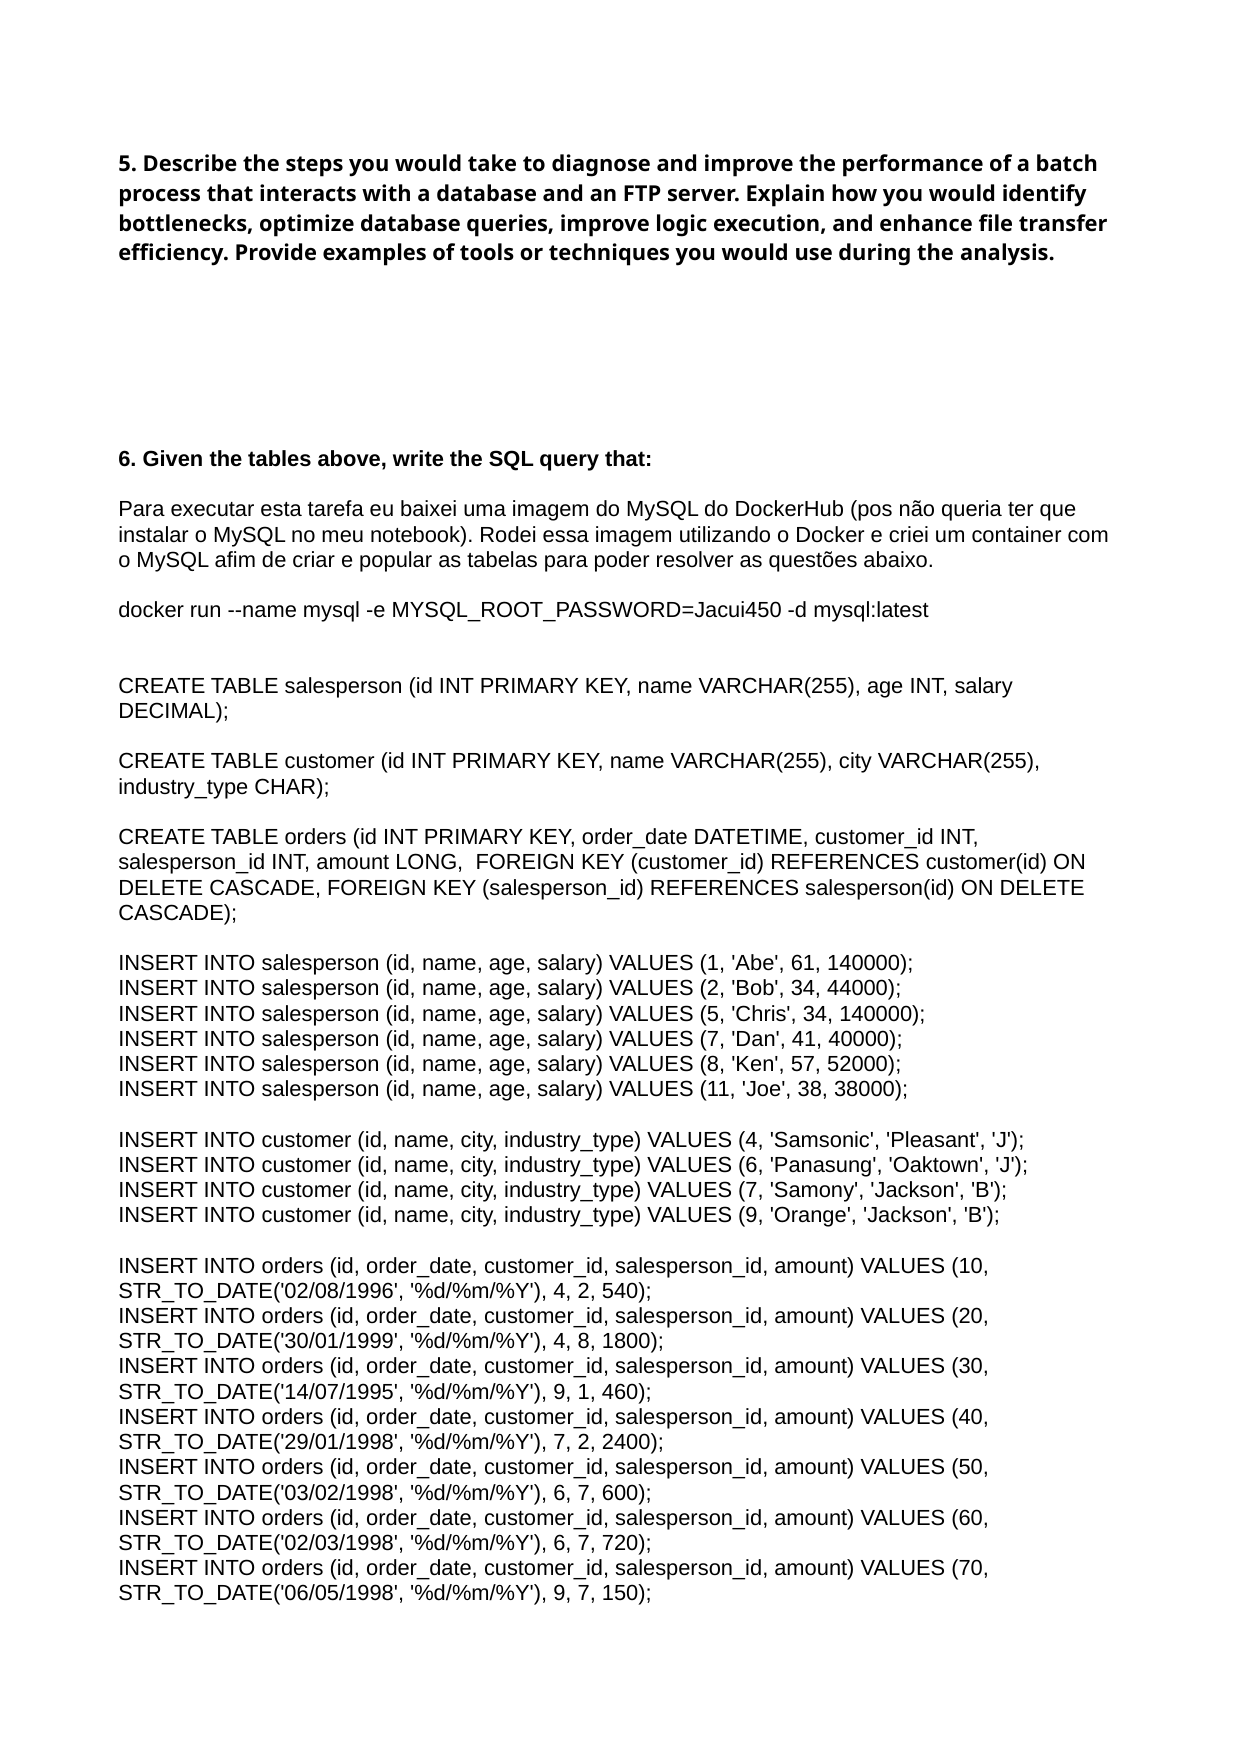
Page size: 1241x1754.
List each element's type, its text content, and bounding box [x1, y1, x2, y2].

text CREATE TABLE customer (id INT PRIMARY KEY, name VARCHAR(255), city VARCHAR(255), industry_type CHAR); [118, 748, 1122, 799]
text INSERT INTO orders (id, order_date, customer_id, salesperson_id, amount) VALUES (20, STR_TO_DATE('30/01/1999', '%d/%m/%Y'), 4, 8, 1800); [118, 1303, 1122, 1353]
text INSERT INTO orders (id, order_date, customer_id, salesperson_id, amount) VALUES (10, STR_TO_DATE('02/08/1996', '%d/%m/%Y'), 4, 2, 540); [118, 1252, 1122, 1303]
text INSERT INTO customer (id, name, city, industry_type) VALUES (6, 'Panasung', 'Oaktown', 'J'); [118, 1152, 1122, 1177]
text INSERT INTO salesperson (id, name, age, salary) VALUES (2, 'Bob', 34, 44000); [118, 975, 1122, 1000]
text INSERT INTO salesperson (id, name, age, salary) VALUES (11, 'Joe', 38, 38000); [118, 1076, 1122, 1101]
text INSERT INTO salesperson (id, name, age, salary) VALUES (5, 'Chris', 34, 140000); [118, 1000, 1122, 1026]
text INSERT INTO orders (id, order_date, customer_id, salesperson_id, amount) VALUES (70, STR_TO_DATE('06/05/1998', '%d/%m/%Y'), 9, 7, 150); [118, 1555, 1122, 1605]
text INSERT INTO orders (id, order_date, customer_id, salesperson_id, amount) VALUES (30, STR_TO_DATE('14/07/1995', '%d/%m/%Y'), 9, 1, 460); [118, 1353, 1122, 1404]
text INSERT INTO customer (id, name, city, industry_type) VALUES (7, 'Samony', 'Jackson', 'B'); [118, 1177, 1122, 1202]
text INSERT INTO salesperson (id, name, age, salary) VALUES (8, 'Ken', 57, 52000); [118, 1051, 1122, 1076]
text INSERT INTO orders (id, order_date, customer_id, salesperson_id, amount) VALUES (60, STR_TO_DATE('02/03/1998', '%d/%m/%Y'), 6, 7, 720); [118, 1504, 1122, 1555]
text INSERT INTO customer (id, name, city, industry_type) VALUES (9, 'Orange', 'Jackson', 'B'); [118, 1202, 1122, 1227]
text INSERT INTO orders (id, order_date, customer_id, salesperson_id, amount) VALUES (50, STR_TO_DATE('03/02/1998', '%d/%m/%Y'), 6, 7, 600); [118, 1454, 1122, 1504]
text 5. Describe the steps you would take to diagnose and improve the performance of a batch process that interacts with a database and an FTP server. Explain how you would identify bottlenecks, optimize database queries, improve logic execution, and enhance file transfer efficiency. Provide examples of tools or techniques you would use during the analysis. [118, 148, 1122, 267]
text INSERT INTO orders (id, order_date, customer_id, salesperson_id, amount) VALUES (40, STR_TO_DATE('29/01/1998', '%d/%m/%Y'), 7, 2, 2400); [118, 1404, 1122, 1454]
text docker run --name mysql -e MYSQL_ROOT_PASSWORD=Jacui450 -d mysql:latest [118, 597, 1122, 622]
text INSERT INTO salesperson (id, name, age, salary) VALUES (1, 'Abe', 61, 140000); [118, 950, 1122, 975]
text Para executar esta tarefa eu baixei uma imagem do MySQL do DockerHub (pos não queria ter que instalar o MySQL no meu notebook). Rodei essa imagem utilizando o Docker e criei um container com o MySQL afim de criar e popular as tabelas para poder resolver as questões abaixo. [118, 496, 1122, 572]
text CREATE TABLE salesperson (id INT PRIMARY KEY, name VARCHAR(255), age INT, salary DECIMAL); [118, 673, 1122, 723]
text INSERT INTO salesperson (id, name, age, salary) VALUES (7, 'Dan', 41, 40000); [118, 1026, 1122, 1051]
text INSERT INTO customer (id, name, city, industry_type) VALUES (4, 'Samsonic', 'Pleasant', 'J'); [118, 1126, 1122, 1152]
text CREATE TABLE orders (id INT PRIMARY KEY, order_date DATETIME, customer_id INT, salesperson_id INT, amount LONG, FOREIGN KEY (customer_id) REFERENCES customer(id) ON DELETE CASCADE, FOREIGN KEY (salesperson_id) REFERENCES salesperson(id) ON DELETE CASCADE); [118, 824, 1122, 925]
text 6. Given the tables above, write the SQL query that: [118, 446, 1122, 471]
